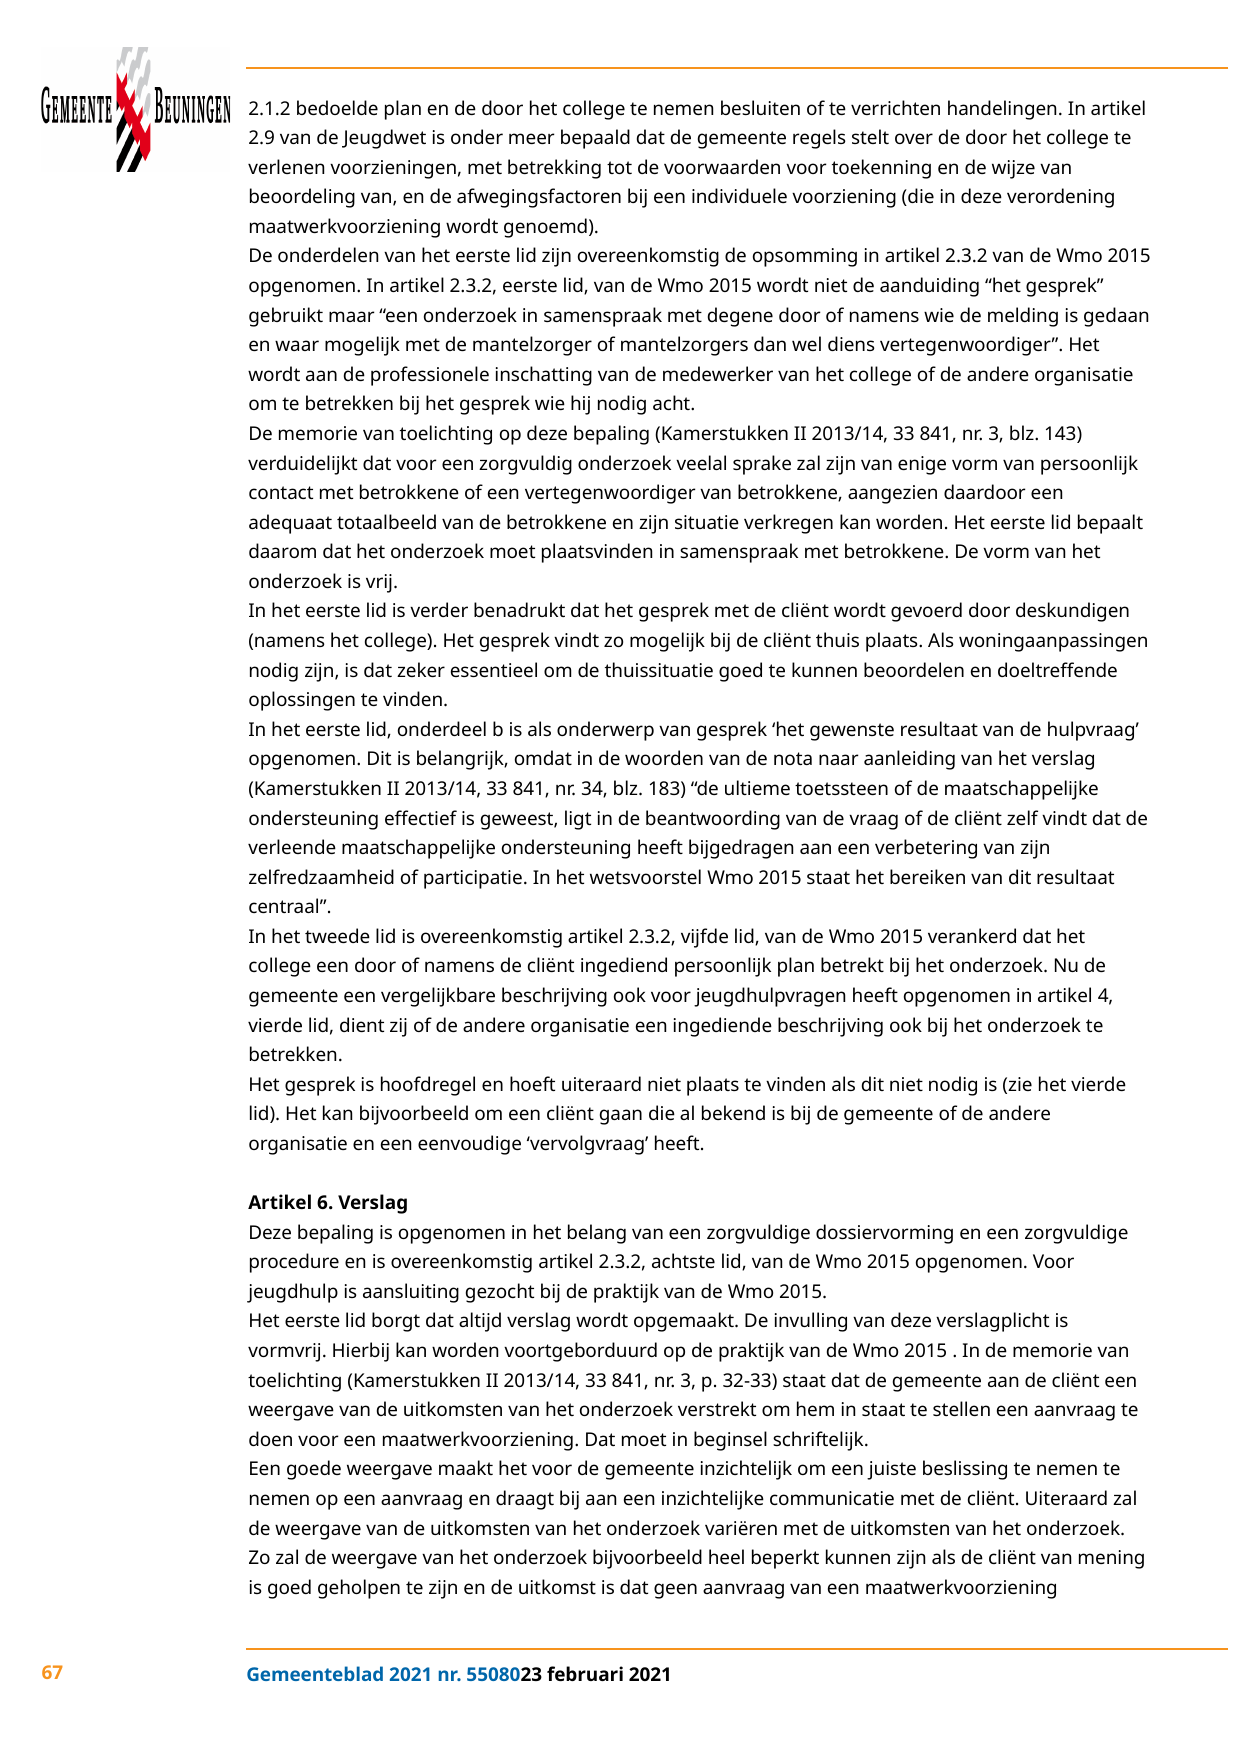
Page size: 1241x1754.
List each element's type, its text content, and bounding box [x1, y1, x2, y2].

text In het tweede lid is overeenkomstig artikel 2.3.2, vijfde lid, van de Wmo 2015 verankerd dat het college een door of namens de cliënt ingediend persoonlijk plan betrekt bij het onderzoek. Nu de gemeente een vergelijkbare beschrijving ook voor jeugdhulpvragen heeft opgenomen in artikel 4, vierde lid, dient zij of de andere organisatie een ingediende beschrijving ook bij het onderzoek te betrekken. [248, 923, 1152, 1067]
text Het gesprek is hoofdregel en hoeft uiteraard niet plaats te vinden als dit niet nodig is (zie het vierde lid). Het kan bijvoorbeeld om een cliënt gaan die al bekend is bij de gemeente of de andere organisatie en een eenvoudige ‘vervolgvraag’ heeft. [248, 1071, 1152, 1156]
text Een goede weergave maakt het voor de gemeente inzichtelijk om een juiste beslissing te nemen te nemen op een aanvraag en draagt bij aan een inzichtelijke communicatie met de cliënt. Uiteraard zal de weergave van de uitkomsten van het onderzoek variëren met de uitkomsten van het onderzoek. Zo zal de weergave van het onderzoek bijvoorbeeld heel beperkt kunnen zijn als de cliënt van mening is goed geholpen te zijn en de uitkomst is dat geen aanvraag van een maatwerkvoorziening [248, 1456, 1152, 1600]
text In het eerste lid is verder benadrukt dat het gesprek met de cliënt wordt gevoerd door deskundigen (namens het college). Het gesprek vindt zo mogelijk bij de cliënt thuis plaats. Als woningaanpassingen nodig zijn, is dat zeker essentieel om de thuissituatie goed te kunnen beoordelen en doeltreffende oplossingen te vinden. [248, 598, 1152, 712]
text Artikel 6. Verslag [248, 1189, 1152, 1215]
picture [41, 47, 231, 172]
text De memorie van toelichting op deze bepaling (Kamerstukken II 2013/14, 33 841, nr. 3, blz. 143) verduidelijkt dat voor een zorgvuldig onderzoek veelal sprake zal zijn van enige vorm van persoonlijk contact met betrokkene of een vertegenwoordiger van betrokkene, aangezien daardoor een adequaat totaalbeeld van de betrokkene en zijn situatie verkregen kan worden. Het eerste lid bepaalt daarom dat het onderzoek moet plaatsvinden in samenspraak met betrokkene. De vorm van het onderzoek is vrij. [248, 420, 1152, 594]
text 2.1.2 bedoelde plan en de door het college te nemen besluiten of te verrichten handelingen. In artikel 2.9 van de Jeugdwet is onder meer bepaald dat de gemeente regels stelt over de door het college te verlenen voorzieningen, met betrekking tot de voorwaarden voor toekenning en de wijze van beoordeling van, en de afwegingsfactoren bij een individuele voorziening (die in deze verordening maatwerkvoorziening wordt genoemd). [248, 95, 1152, 239]
text In het eerste lid, onderdeel b is als onderwerp van gesprek ‘het gewenste resultaat van de hulpvraag’ opgenomen. Dit is belangrijk, omdat in de woorden van de nota naar aanleiding van het verslag (Kamerstukken II 2013/14, 33 841, nr. 34, blz. 183) “de ultieme toetssteen of de maatschappelijke ondersteuning effectief is geweest, ligt in de beantwoording van de vraag of de cliënt zelf vindt dat de verleende maatschappelijke ondersteuning heeft bijgedragen aan een verbetering van zijn zelfredzaamheid of participatie. In het wetsvoorstel Wmo 2015 staat het bereiken van dit resultaat centraal”. [248, 716, 1152, 919]
text Deze bepaling is opgenomen in het belang van een zorgvuldige dossiervorming en een zorgvuldige procedure en is overeenkomstig artikel 2.3.2, achtste lid, van de Wmo 2015 opgenomen. Voor jeugdhulp is aansluiting gezocht bij de praktijk van de Wmo 2015. [248, 1219, 1152, 1304]
text De onderdelen van het eerste lid zijn overeenkomstig de opsomming in artikel 2.3.2 van de Wmo 2015 opgenomen. In artikel 2.3.2, eerste lid, van de Wmo 2015 wordt niet de aanduiding “het gesprek” gebruikt maar “een onderzoek in samenspraak met degene door of namens wie de melding is gedaan en waar mogelijk met de mantelzorger of mantelzorgers dan wel diens vertegenwoordiger”. Het wordt aan de professionele inschatting van de medewerker van het college of de andere organisatie om te betrekken bij het gesprek wie hij nodig acht. [248, 243, 1152, 416]
text Het eerste lid borgt dat altijd verslag wordt opgemaakt. De invulling van deze verslagplicht is vormvrij. Hierbij kan worden voortgeborduurd op de praktijk van de Wmo 2015 . In de memorie van toelichting (Kamerstukken II 2013/14, 33 841, nr. 3, p. 32-33) staat dat de gemeente aan de cliënt een weergave van de uitkomsten van het onderzoek verstrekt om hem in staat te stellen een aanvraag te doen voor een maatwerkvoorziening. Dat moet in beginsel schriftelijk. [248, 1308, 1152, 1452]
